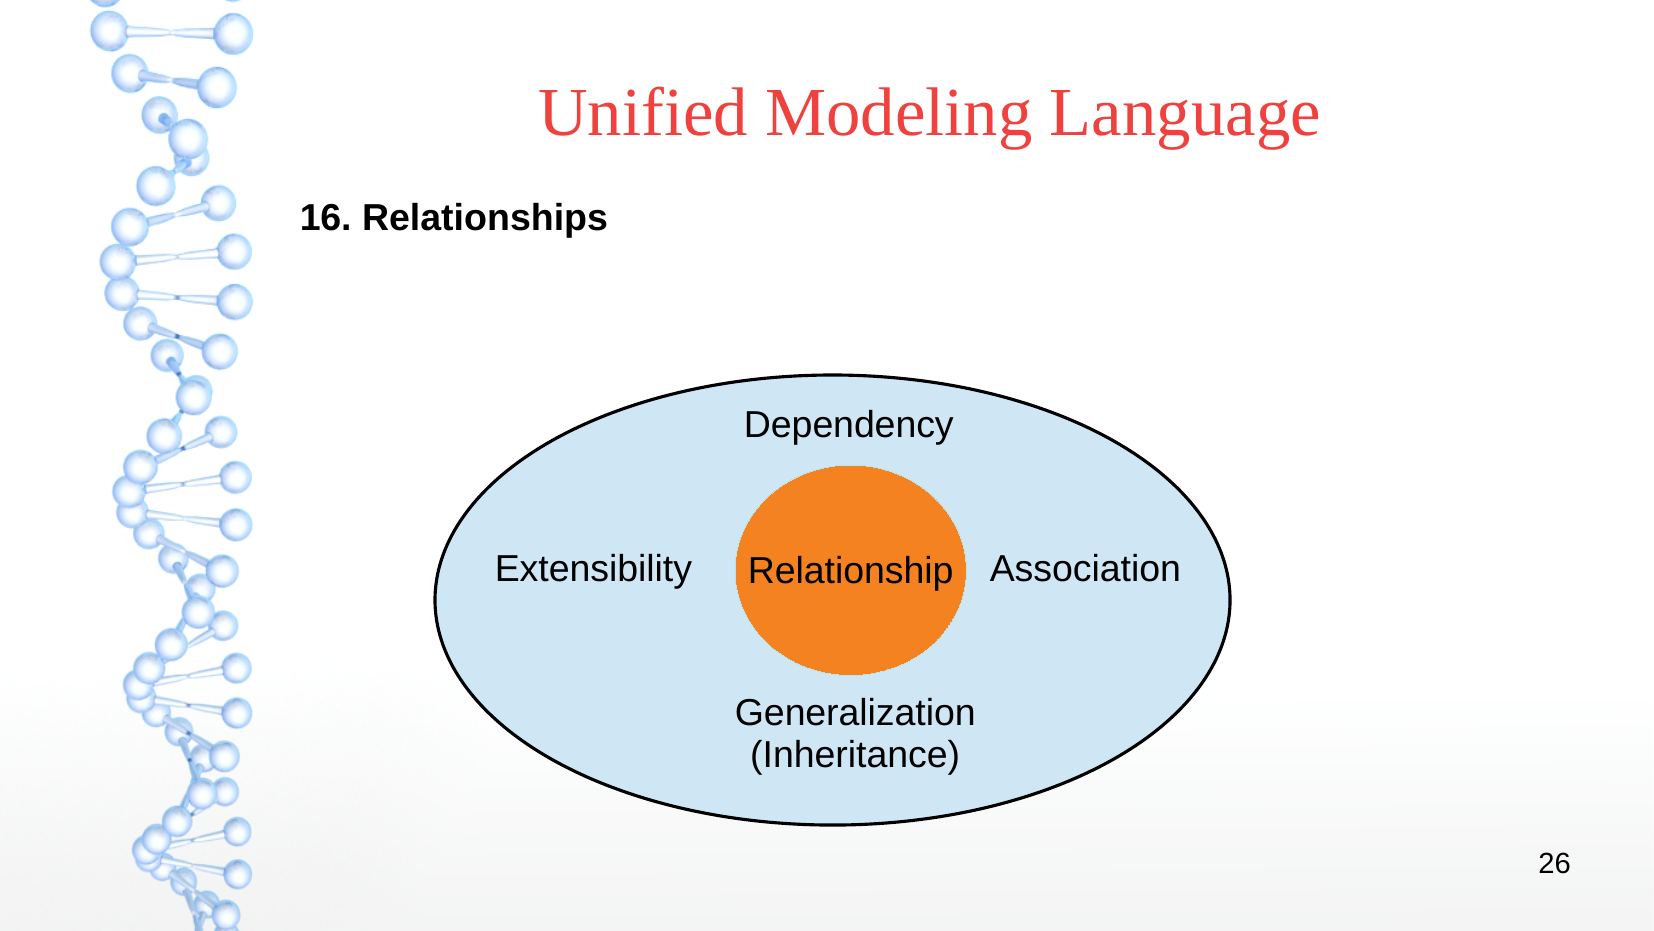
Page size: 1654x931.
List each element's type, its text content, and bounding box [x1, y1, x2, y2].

picture [0, 0, 1654, 931]
text_box Association [975, 540, 1216, 597]
text_box Extensibility [480, 540, 721, 597]
title Unified Modeling Language [265, 35, 1595, 189]
text_box Relationship [735, 465, 967, 676]
text_box 16. Relationships [285, 188, 1366, 288]
text_box Generalization (Inheritance) [543, 684, 1168, 826]
text_box [225, 218, 1621, 755]
text_box Dependency [729, 395, 970, 453]
